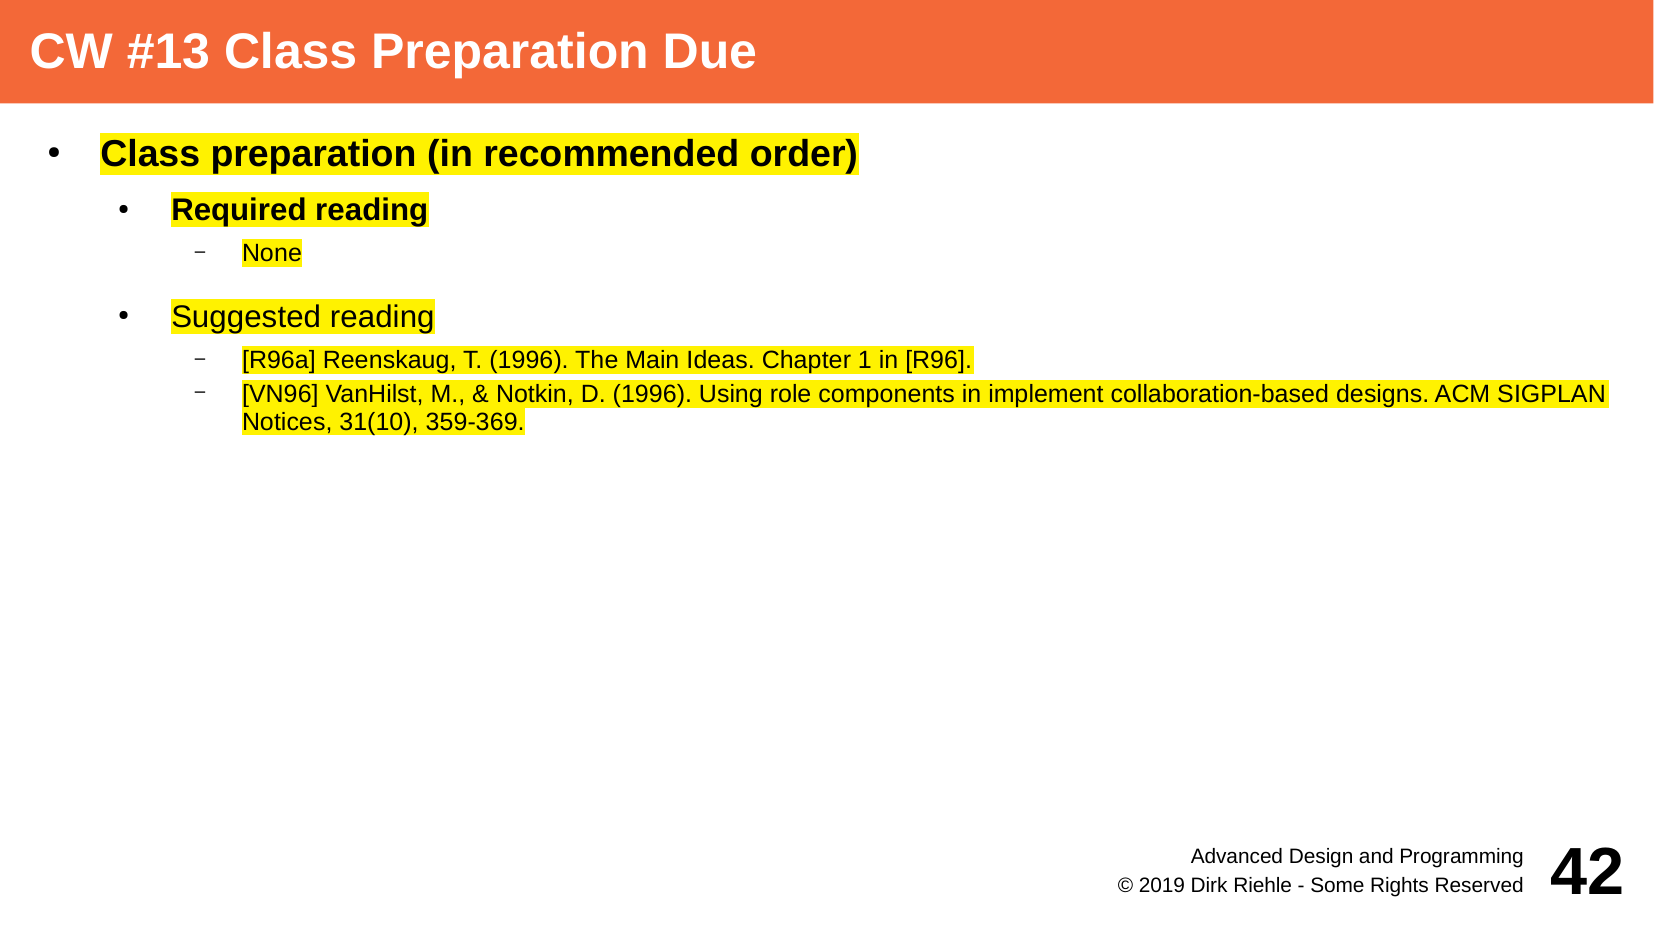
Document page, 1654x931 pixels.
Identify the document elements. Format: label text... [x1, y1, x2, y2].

list Class preparation (in recommended order) Required reading None Suggested reading [R96a] Reenskaug, T. (1996). The Main Ideas. Chapter 1 in [R96]. [VN96] VanHilst, M., & Notkin, D. (1996). Using role components in implement collaboration-based designs. ACM SIGPLAN Notices, 31(10), 359-369. [29, 132, 1625, 813]
title CW #13 Class Preparation Due [0, 0, 1654, 104]
